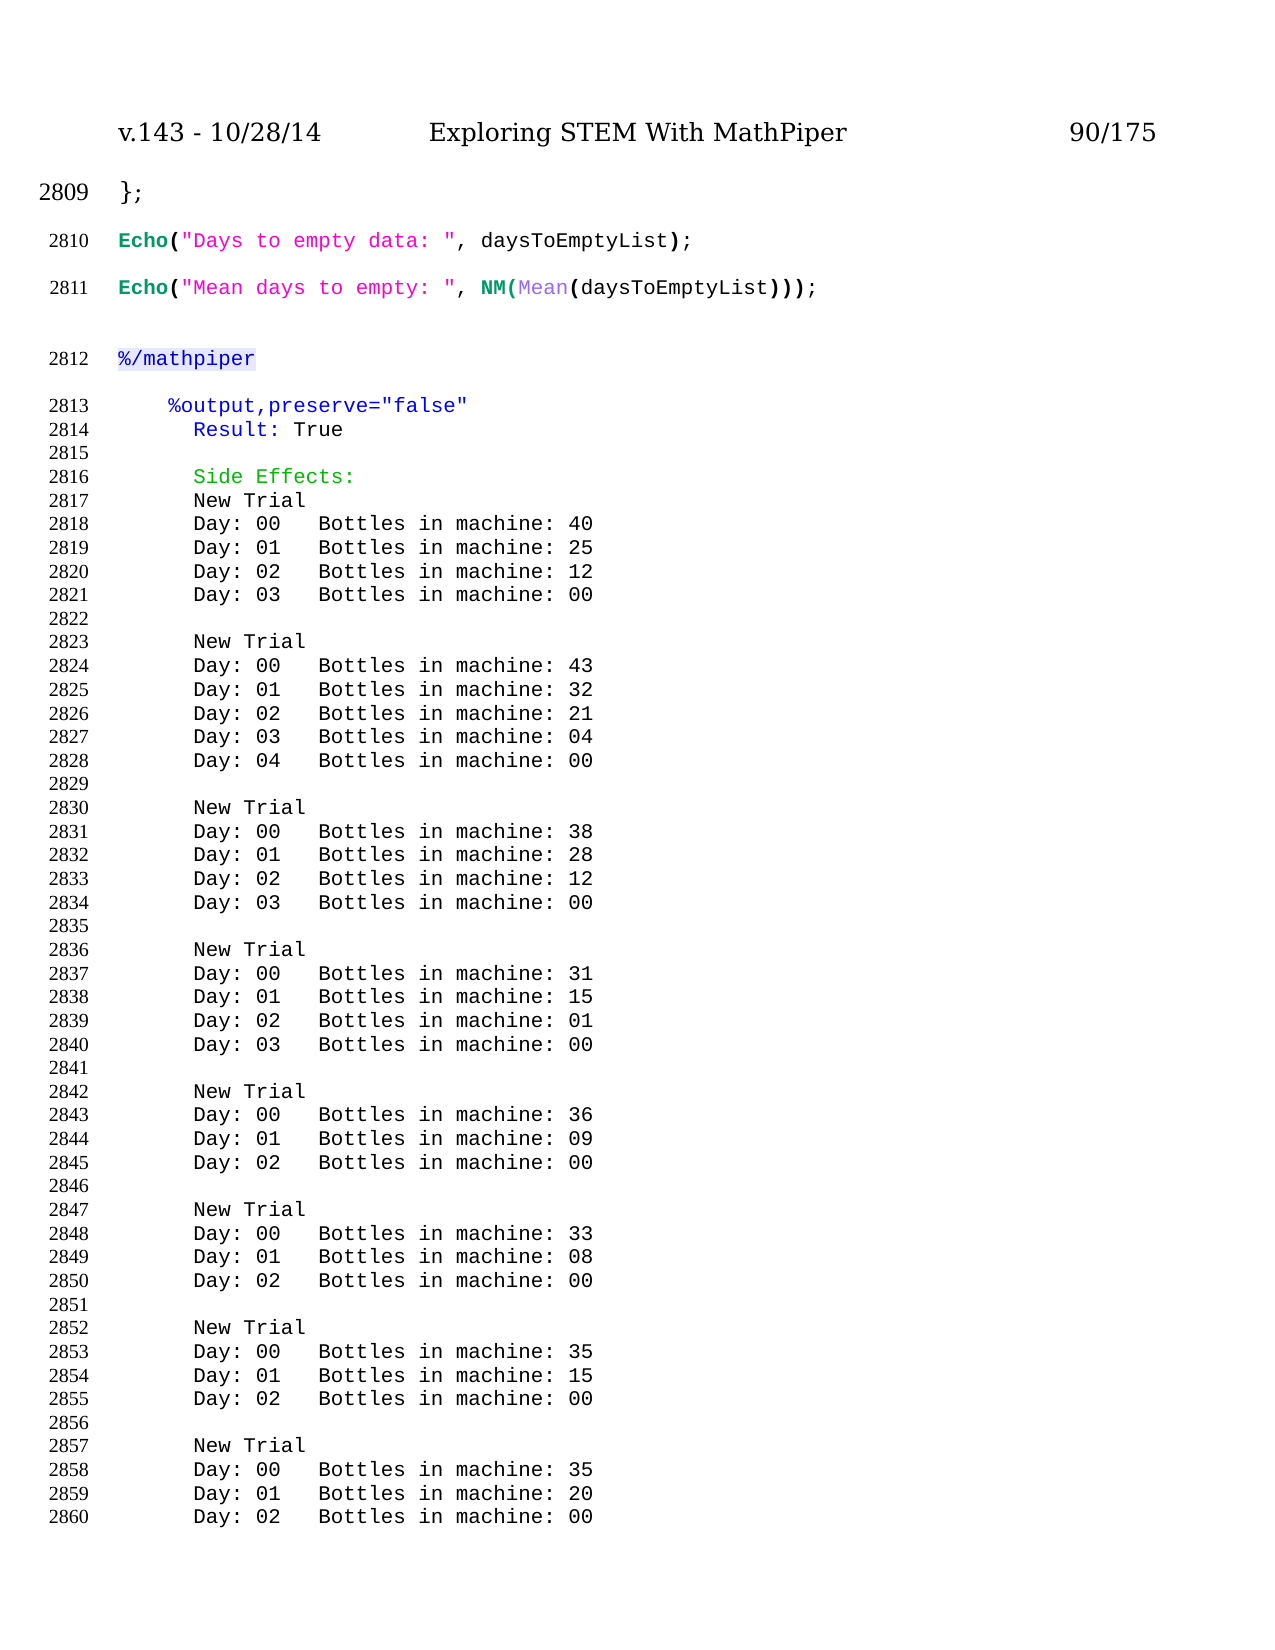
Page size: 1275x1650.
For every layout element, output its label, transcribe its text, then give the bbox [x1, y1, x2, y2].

text Day: 02 Bottles in machine: 00 [118, 1506, 1157, 1530]
text Day: 00 Bottles in machine: 36 [118, 1104, 1157, 1128]
text Day: 01 Bottles in machine: 08 [118, 1246, 1157, 1270]
text Side Effects: [118, 466, 1157, 490]
text Day: 00 Bottles in machine: 40 [118, 513, 1157, 537]
text New Trial [118, 490, 1157, 513]
text Day: 02 Bottles in machine: 00 [118, 1152, 1157, 1175]
text New Trial [118, 1317, 1157, 1341]
text Day: 00 Bottles in machine: 35 [118, 1459, 1157, 1483]
text Day: 03 Bottles in machine: 04 [118, 726, 1157, 750]
text Day: 01 Bottles in machine: 28 [118, 844, 1157, 868]
text New Trial [118, 1081, 1157, 1104]
text Day: 01 Bottles in machine: 15 [118, 986, 1157, 1010]
text Day: 01 Bottles in machine: 15 [118, 1364, 1157, 1388]
text Day: 02 Bottles in machine: 00 [118, 1388, 1157, 1412]
text Day: 00 Bottles in machine: 38 [118, 821, 1157, 844]
text Day: 00 Bottles in machine: 43 [118, 655, 1157, 679]
text %output,preserve="false" [118, 395, 1157, 419]
text Day: 01 Bottles in machine: 25 [118, 537, 1157, 561]
text Day: 02 Bottles in machine: 12 [118, 868, 1157, 892]
text Day: 04 Bottles in machine: 00 [118, 750, 1157, 773]
text Day: 01 Bottles in machine: 32 [118, 679, 1157, 702]
text Day: 01 Bottles in machine: 20 [118, 1483, 1157, 1506]
text Day: 02 Bottles in machine: 00 [118, 1270, 1157, 1294]
text Day: 02 Bottles in machine: 01 [118, 1010, 1157, 1033]
text New Trial [118, 797, 1157, 821]
text New Trial [118, 1436, 1157, 1459]
text Result: True [118, 419, 1157, 442]
text %/mathpiper [118, 348, 1157, 371]
text Day: 01 Bottles in machine: 09 [118, 1128, 1157, 1152]
text Day: 03 Bottles in machine: 00 [118, 1033, 1157, 1057]
text New Trial [118, 939, 1157, 963]
text New Trial [118, 1199, 1157, 1223]
text Day: 00 Bottles in machine: 31 [118, 963, 1157, 986]
text Day: 02 Bottles in machine: 21 [118, 702, 1157, 726]
text Day: 03 Bottles in machine: 00 [118, 892, 1157, 915]
text Day: 02 Bottles in machine: 12 [118, 561, 1157, 584]
text New Trial [118, 632, 1157, 655]
text Day: 00 Bottles in machine: 35 [118, 1341, 1157, 1364]
text }; [118, 177, 1157, 206]
text Day: 03 Bottles in machine: 00 [118, 584, 1157, 608]
text Echo("Days to empty data: ", daysToEmptyList); [118, 229, 1157, 253]
text Day: 00 Bottles in machine: 33 [118, 1223, 1157, 1246]
text Echo("Mean days to empty: ", NM(Mean(daysToEmptyList))); [118, 277, 1157, 301]
